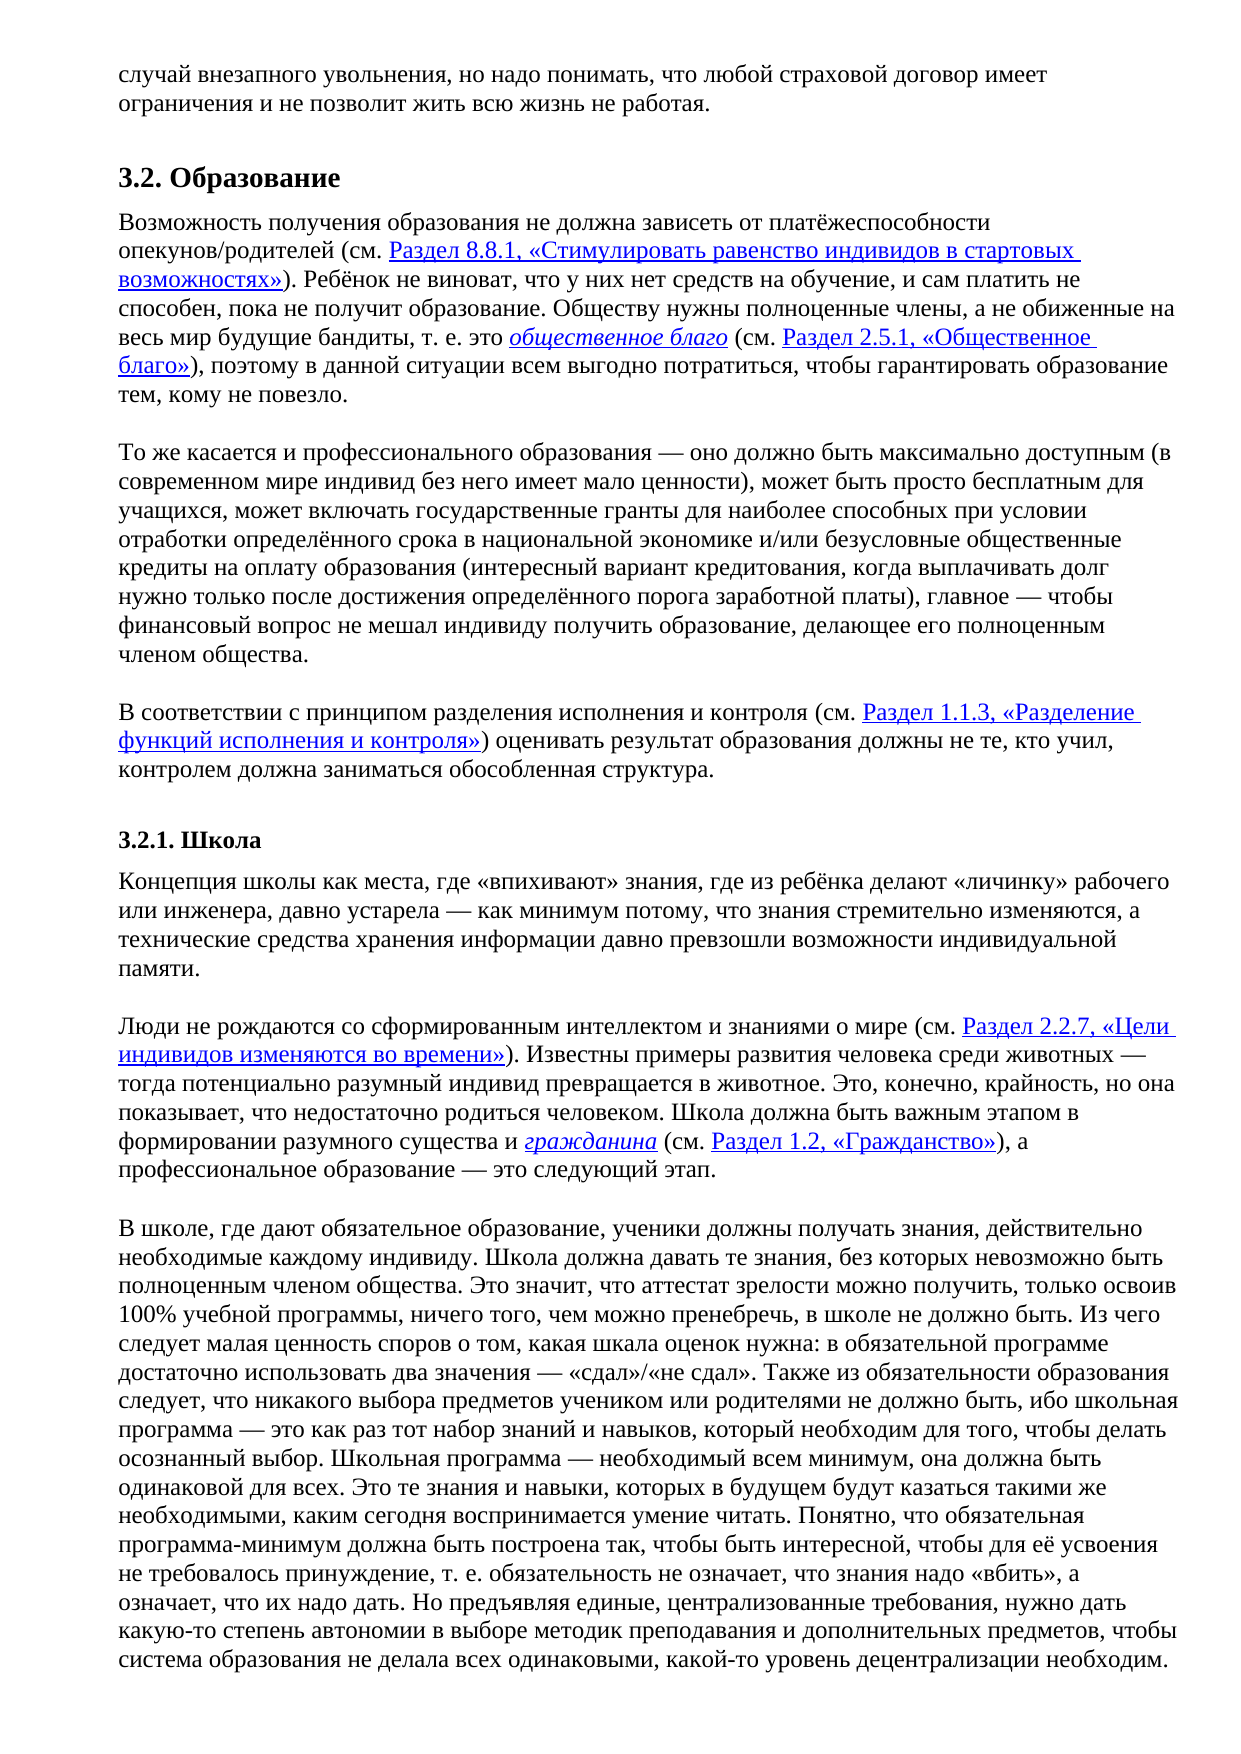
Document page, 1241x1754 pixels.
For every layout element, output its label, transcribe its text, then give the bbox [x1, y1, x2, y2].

subtitle 3.2.1. Школа [118, 825, 1181, 854]
text То же касается и профессионального образования — оно должно быть максимально доступным (в современном мире индивид без него имеет мало ценности), может быть просто бесплатным для учащихся, может включать государственные гранты для наиболее способных при условии отработки определённого срока в национальной экономике и/или безусловные общественные кредиты на оплату образования (интересный вариант кредитования, когда выплачивать долг нужно только после достижения определённого порога заработной платы), главное — чтобы финансовый вопрос не мешал индивиду получить образование, делающее его полноценным членом общества. [118, 437, 1181, 667]
subtitle 3.2. Образование [118, 161, 1181, 194]
text Концепция школы как места, где «впихивают» знания, где из ребёнка делают «личинку» рабочего или инженера, давно устарела — как минимум потому, что знания стремительно изменяются, а технические средства хранения информации давно превзошли возможности индивидуальной памяти. [118, 866, 1181, 981]
text случай внезапного увольнения, но надо понимать, что любой страховой договор имеет ограничения и не позволит жить всю жизнь не работая. [118, 59, 1181, 117]
text В школе, где дают обязательное образование, ученики должны получать знания, действительно необходимые каждому индивиду. Школа должна давать те знания, без которых невозможно быть полноценным членом общества. Это значит, что аттестат зрелости можно получить, только освоив 100% учебной программы, ничего того, чем можно пренебречь, в школе не должно быть. Из чего следует малая ценность споров о том, какая шкала оценок нужна: в обязательной программе достаточно использовать два значения — «сдал»/«не сдал». Также из обязательности образования следует, что никакого выбора предметов учеником или родителями не должно быть, ибо школьная программа — это как раз тот набор знаний и навыков, который необходим для того, чтобы делать осознанный выбор. Школьная программа — необходимый всем минимум, она должна быть одинаковой для всех. Это те знания и навыки, которых в будущем будут казаться такими же необходимыми, каким сегодня воспринимается умение читать. Понятно, что обязательная программа-минимум должна быть построена так, чтобы быть интересной, чтобы для её усвоения не требовалось принуждение, т. е. обязательность не означает, что знания надо «вбить», а означает, что их надо дать. Но предъявляя единые, централизованные требования, нужно дать какую-то степень автономии в выборе методик преподавания и дополнительных предметов, чтобы система образования не делала всех одинаковыми, какой-то уровень децентрализации необходим. [118, 1213, 1181, 1673]
text Люди не рождаются со сформированным интеллектом и знаниями о мире (см. Раздел 2.2.7, «Цели индивидов изменяются во времени»). Известны примеры развития человека среди животных — тогда потенциально разумный индивид превращается в животное. Это, конечно, крайность, но она показывает, что недостаточно родиться человеком. Школа должна быть важным этапом в формировании разумного существа и гражданина (см. Раздел 1.2, «Гражданство»), а профессиональное образование — это следующий этап. [118, 1011, 1181, 1183]
text Возможность получения образования не должна зависеть от платёжеспособности опекунов/родителей (см. Раздел 8.8.1, «Стимулировать равенство индивидов в стартовых возможностях»). Ребёнок не виноват, что у них нет средств на обучение, и сам платить не способен, пока не получит образование. Обществу нужны полноценные члены, а не обиженные на весь мир будущие бандиты, т. е. это общественное благо (см. Раздел 2.5.1, «Общественное благо»), поэтому в данной ситуации всем выгодно потратиться, чтобы гарантировать образование тем, кому не повезло. [118, 207, 1181, 408]
text В соответствии с принципом разделения исполнения и контроля (см. Раздел 1.1.3, «Разделение функций исполнения и контроля») оценивать результат образования должны не те, кто учил, контролем должна заниматься обособленная структура. [118, 697, 1181, 783]
